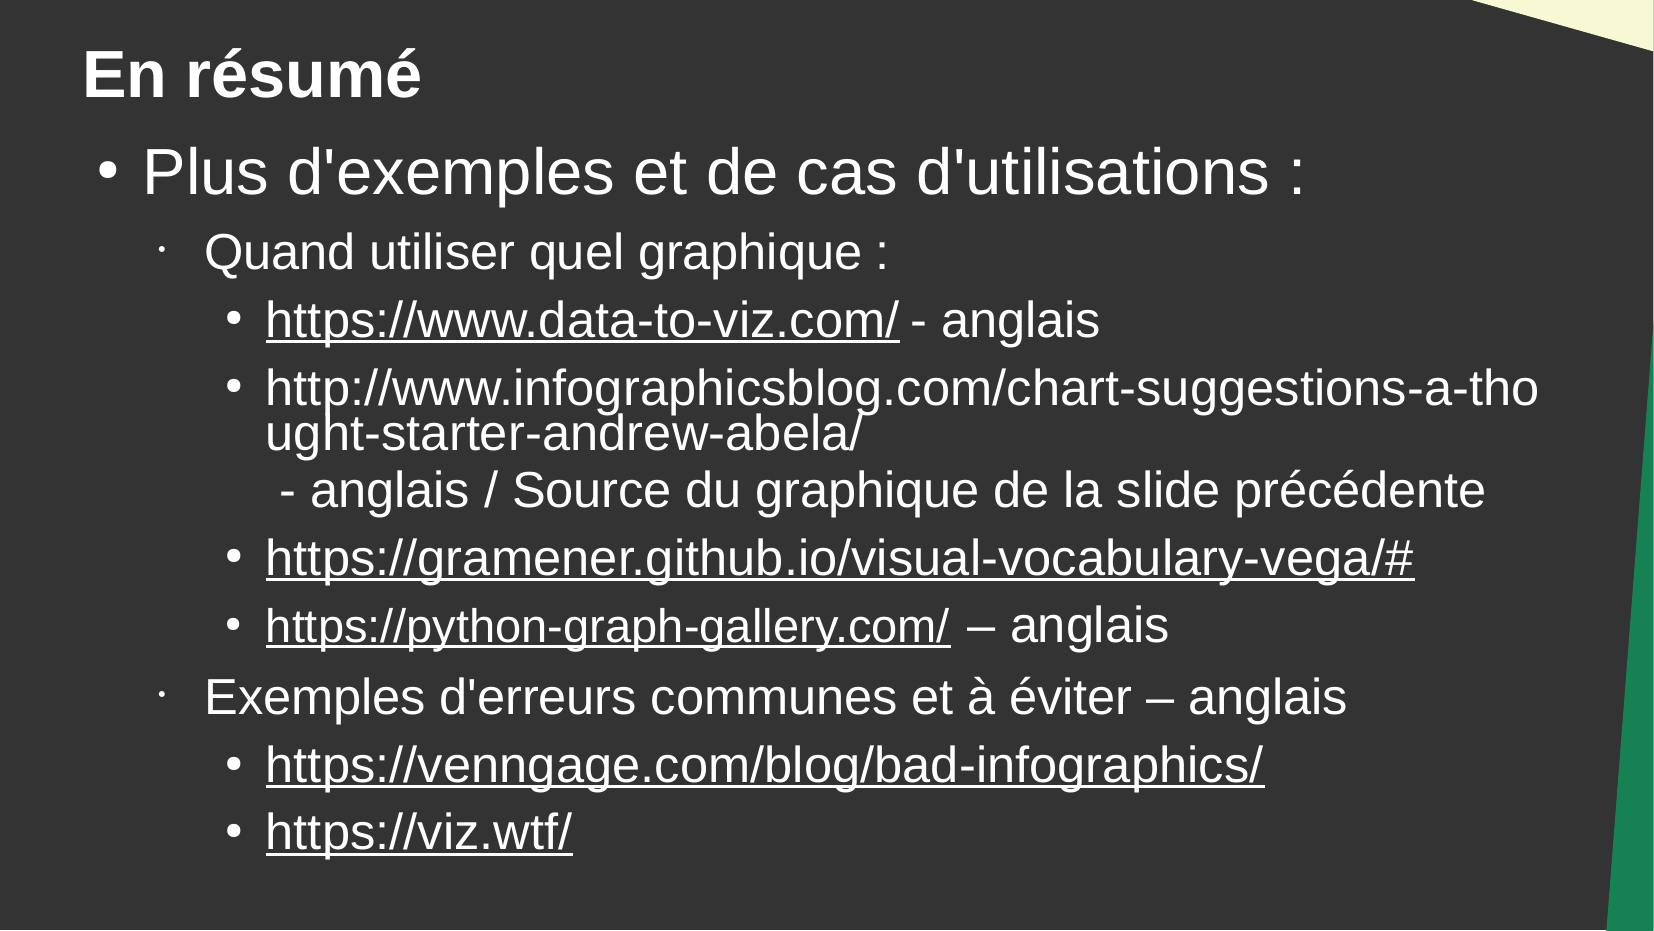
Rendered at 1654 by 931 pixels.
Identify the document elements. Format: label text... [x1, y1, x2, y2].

title En résumé [82, 37, 544, 115]
text_box [1606, 314, 1654, 931]
list Plus d'exemples et de cas d'utilisations : Quand utiliser quel graphique : https://www.data-to-viz.com/ - anglais http://www.infographicsblog.com/chart-suggestions-a-thought-starter-andrew-abela/ - anglais / Source du graphique de la slide précédente https://gramener.github.io/visual-vocabulary-vega/# https://python-graph-gallery.com/ – anglais Exemples d'erreurs communes et à éviter – anglais https://venngage.com/blog/bad-infographics/ https://viz.wtf/ [80, 135, 1560, 815]
text_box [1471, 0, 1654, 52]
